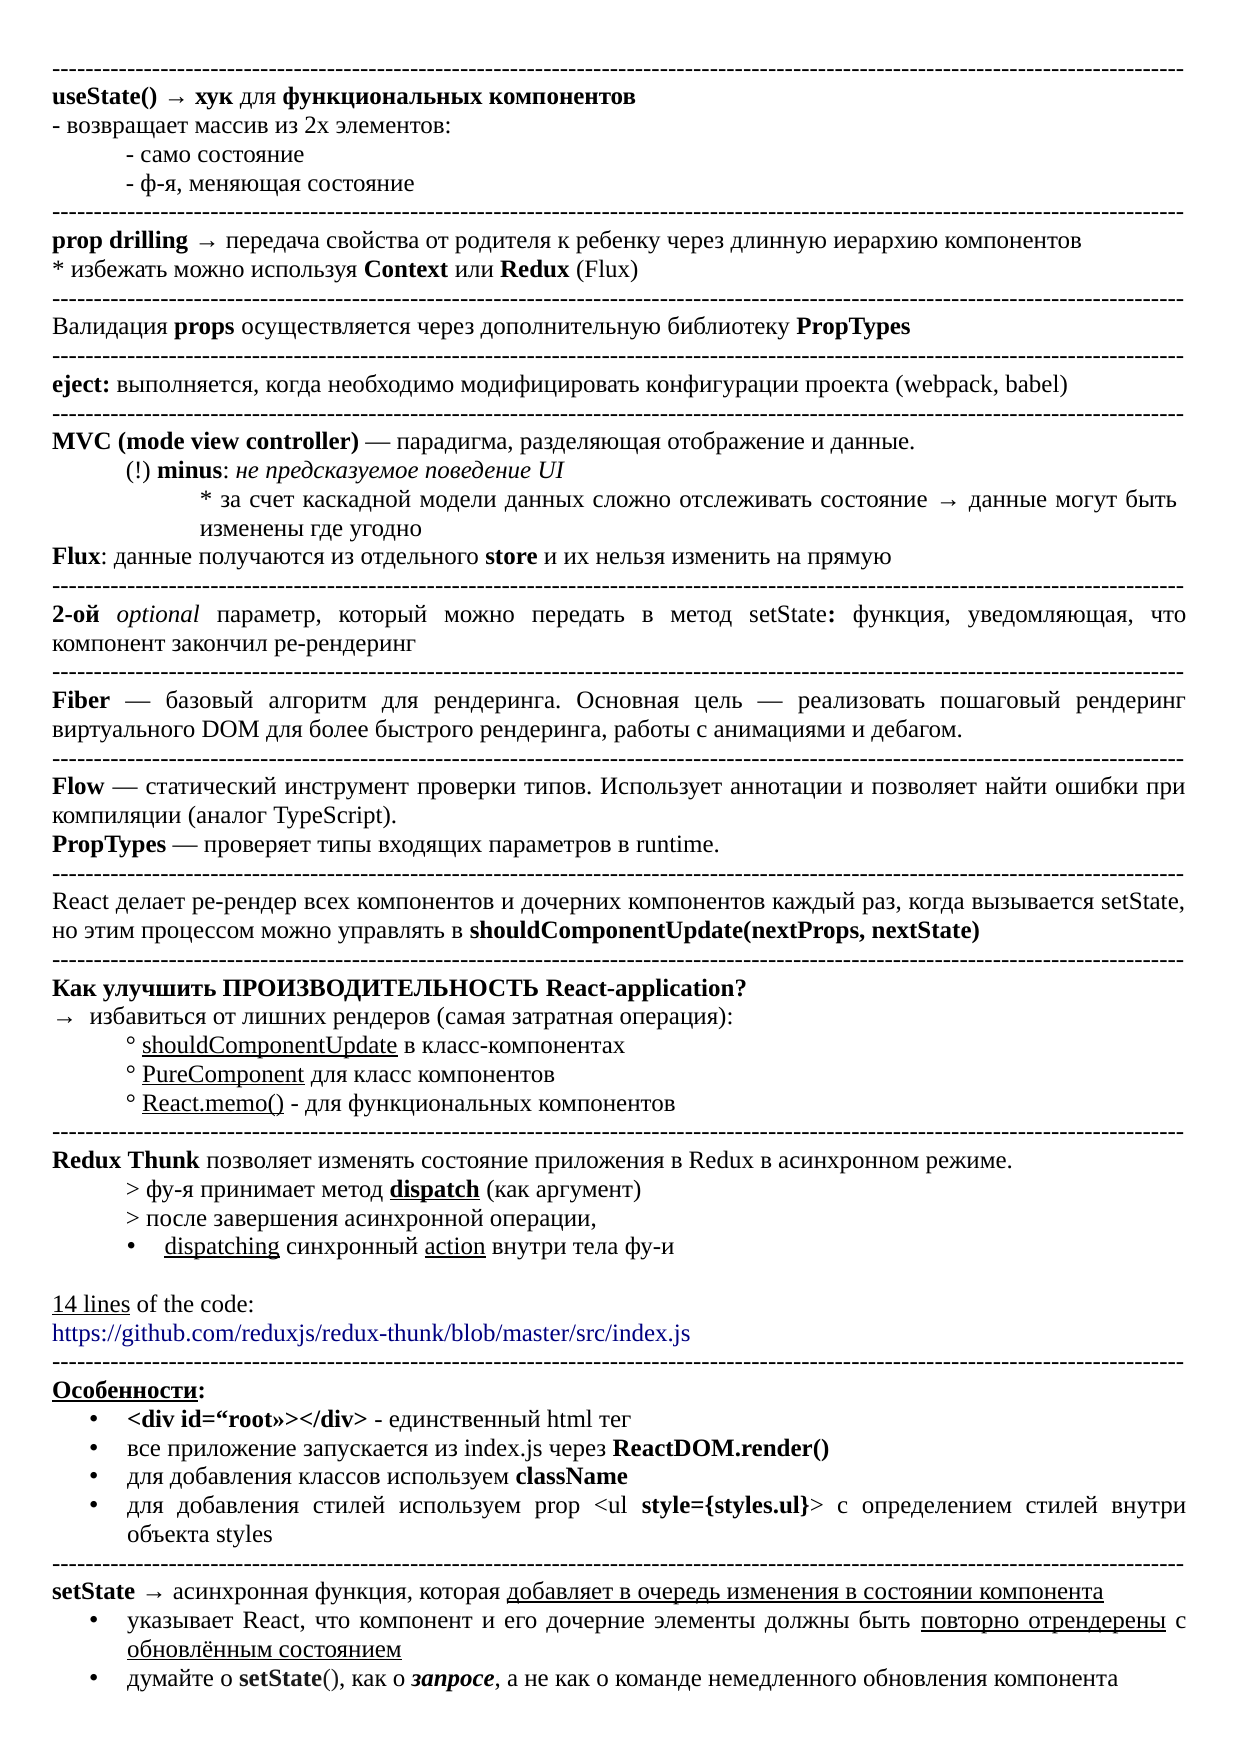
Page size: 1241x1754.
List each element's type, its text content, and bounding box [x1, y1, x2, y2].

text > после завершения асинхронной операции, [52, 1203, 1187, 1231]
text ---------------------------------------------------------------------------------------------------------------------------------------- [52, 53, 1187, 81]
text ---------------------------------------------------------------------------------------------------------------------------------------- [52, 398, 1187, 426]
list dispatching синхронный action внутри тела фу-и [127, 1231, 1187, 1260]
text ---------------------------------------------------------------------------------------------------------------------------------------- [52, 1346, 1187, 1375]
text ---------------------------------------------------------------------------------------------------------------------------------------- [52, 1548, 1187, 1576]
text 2-ой optional параметр, который можно передать в метод setState: функция, уведомляющая, что компонент закончил ре-рендеринг [52, 599, 1187, 656]
text ---------------------------------------------------------------------------------------------------------------------------------------- [52, 1116, 1187, 1145]
text ---------------------------------------------------------------------------------------------------------------------------------------- [52, 743, 1187, 771]
text Flux: данные получаются из отдельного store и их нельзя изменить на прямую [52, 541, 1187, 570]
text Flow — статический инструмент проверки типов. Использует аннотации и позволяет найти ошибки при компиляции (аналог TypeScript). [52, 771, 1187, 829]
text useState() → хук для функциональных компонентов [52, 81, 1187, 110]
text https://github.com/reduxjs/redux-thunk/blob/master/src/index.js [52, 1318, 1187, 1346]
text eject: выполняется, когда необходимо модифицировать конфигурации проекта (webpack, babel) [52, 369, 1187, 398]
text Особенности: [52, 1375, 1187, 1404]
list указывает React, что компонент и его дочерние элементы должны быть повторно отрендерены с обновлённым состоянием [89, 1605, 1187, 1663]
text ---------------------------------------------------------------------------------------------------------------------------------------- [52, 858, 1187, 886]
list <div id=“root»></div> - единственный html тег [89, 1404, 1187, 1433]
text ---------------------------------------------------------------------------------------------------------------------------------------- [52, 656, 1187, 685]
text PropTypes — проверяет типы входящих параметров в runtime. [52, 829, 1187, 858]
text * за счет каскадной модели данных сложно отслеживать состояние → данные могут быть изменены где угодно [52, 484, 1187, 541]
list думайте о setState(), как о запросе, а не как о команде немедленного обновления компонента [89, 1663, 1187, 1691]
text setState → асинхронная функция, которая добавляет в очередь изменения в состоянии компонента [52, 1576, 1187, 1605]
text ----------------------------------------------------------------------------------------------------------------------------------------prop drilling → передача свойства от родителя к ребенку через длинную иерархию компонентов [52, 196, 1187, 254]
list для добавления стилей используем prop <ul style={styles.ul}> с определением стилей внутри объекта styles [89, 1490, 1187, 1548]
text ° React.memo() - для функциональных компонентов [52, 1088, 1187, 1116]
text ---------------------------------------------------------------------------------------------------------------------------------------- [52, 944, 1187, 973]
text ° PureComponent для класс компонентов [52, 1059, 1187, 1088]
text > фу-я принимает метод dispatch (как аргумент) [52, 1174, 1187, 1203]
text Fiber — базовый алгоритм для рендеринга. Основная цель — реализовать пошаговый рендеринг виртуального DOM для более быстрого рендеринга, работы с анимациями и дебагом. [52, 685, 1187, 743]
text ---------------------------------------------------------------------------------------------------------------------------------------- [52, 283, 1187, 311]
text ° shouldComponentUpdate в класс-компонентах [52, 1030, 1187, 1059]
text Redux Thunk позволяет изменять состояние приложения в Redux в асинхронном режиме. [52, 1145, 1187, 1174]
text 14 lines of the code: [52, 1289, 1187, 1318]
list все приложение запускается из index.js через ReactDOM.render() [89, 1433, 1187, 1461]
text Валидация props осуществляется через дополнительную библиотеку PropTypes [52, 311, 1187, 340]
text - само состояние [52, 139, 1187, 168]
text ---------------------------------------------------------------------------------------------------------------------------------------- [52, 570, 1187, 599]
text (!) minus: не предсказуемое поведение UI [52, 455, 1187, 484]
list для добавления классов используем className [89, 1461, 1187, 1490]
text Как улучшить ПРОИЗВОДИТЕЛЬНОСТЬ React-application? [52, 973, 1187, 1001]
text - ф-я, меняющая состояние [52, 168, 1187, 196]
text MVC (mode view controller) — парадигма, разделяющая отображение и данные. [52, 426, 1187, 455]
text - возвращает массив из 2х элементов: [52, 110, 1187, 139]
text * избежать можно используя Context или Redux (Flux) [52, 254, 1187, 283]
text React делает ре-рендер всех компонентов и дочерних компонентов каждый раз, когда вызывается setState, но этим процессом можно управлять в shouldComponentUpdate(nextProps, nextState) [52, 886, 1187, 944]
text ---------------------------------------------------------------------------------------------------------------------------------------- [52, 340, 1187, 369]
text → избавиться от лишних рендеров (самая затратная операция): [52, 1001, 1187, 1030]
